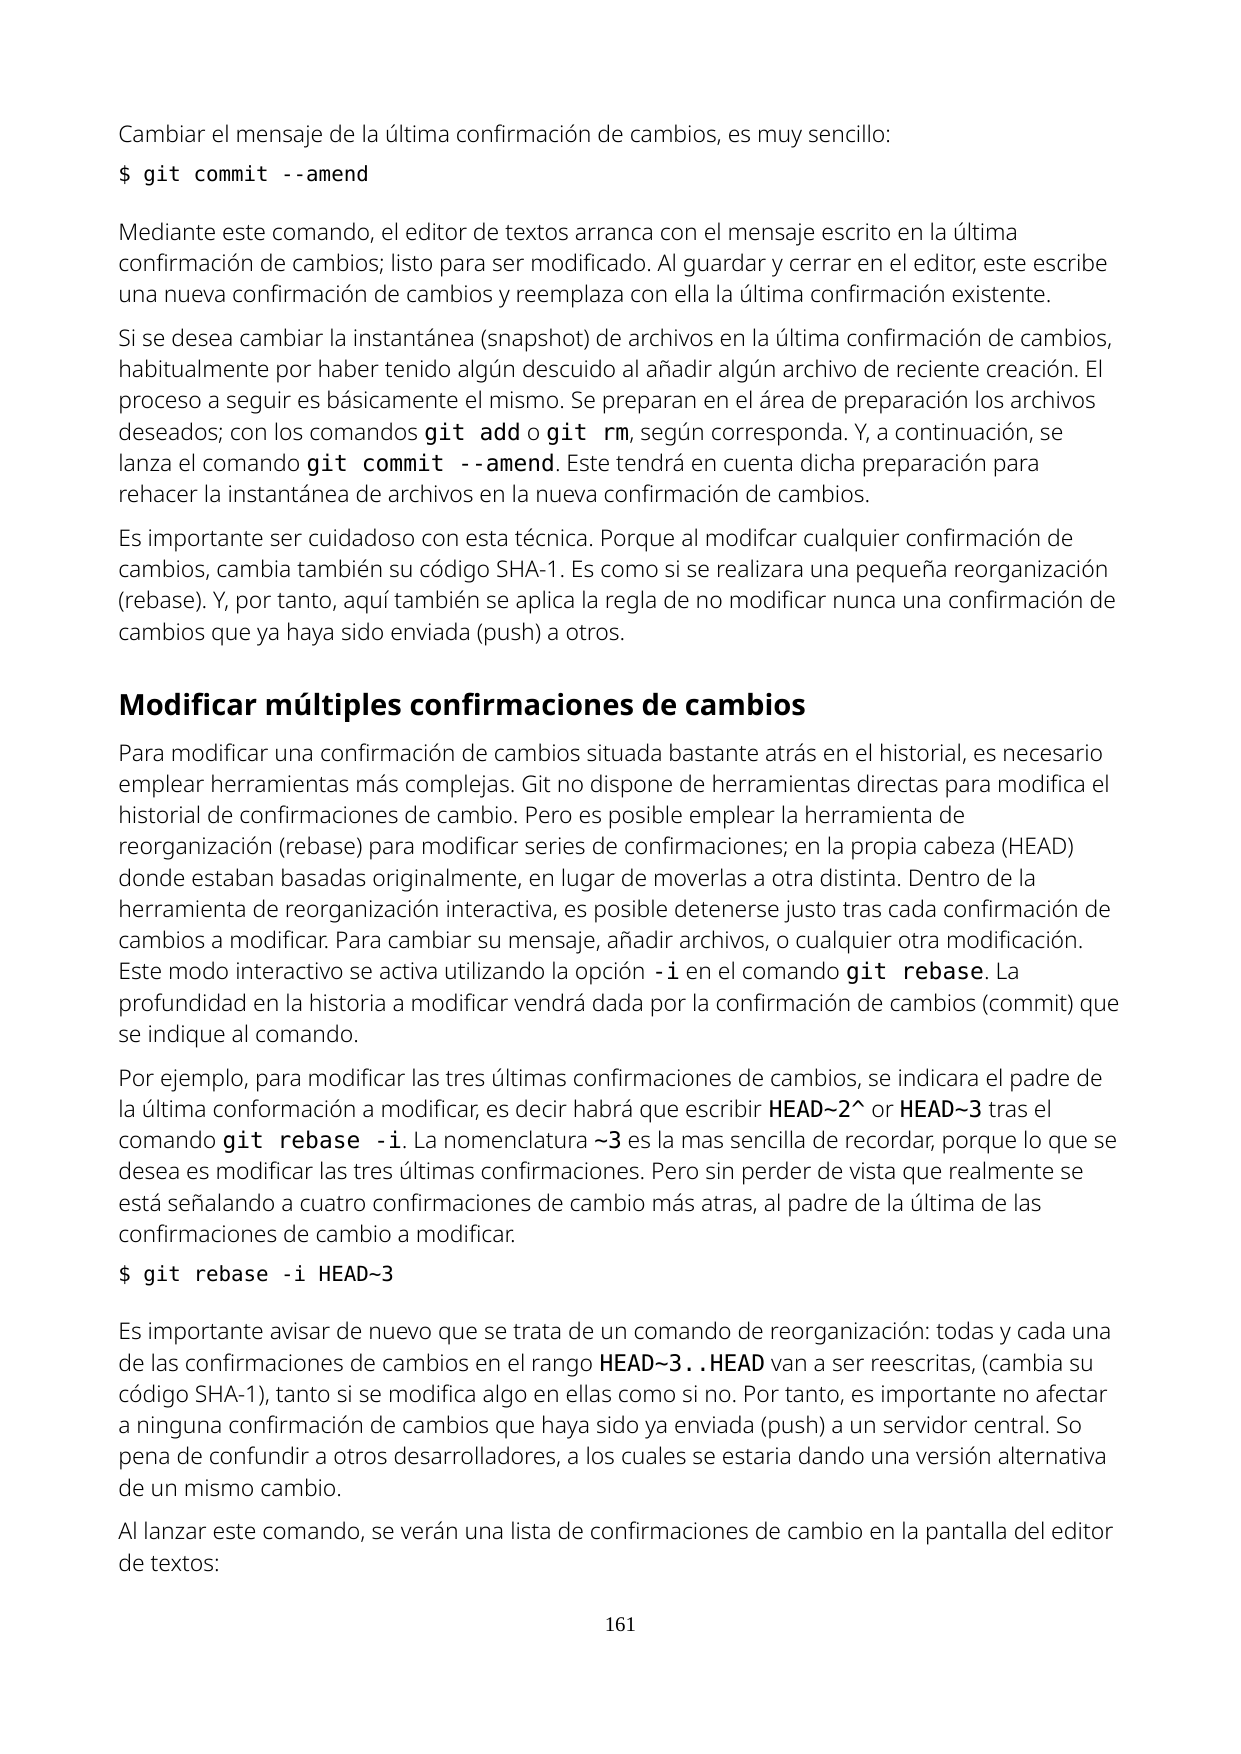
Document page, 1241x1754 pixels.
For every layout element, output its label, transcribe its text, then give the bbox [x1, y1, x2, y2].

text $ git commit --amend [118, 162, 1122, 186]
text Cambiar el mensaje de la última confirmación de cambios, es muy sencillo: [118, 118, 1122, 149]
subtitle Modificar múltiples confirmaciones de cambios [118, 684, 1122, 724]
text Es importante ser cuidadoso con esta técnica. Porque al modifcar cualquier confirmación de cambios, cambia también su código SHA-1. Es como si se realizara una pequeña reorganización (rebase). Y, por tanto, aquí también se aplica la regla de no modificar nunca una confirmación de cambios que ya haya sido enviada (push) a otros. [118, 522, 1122, 647]
text Es importante avisar de nuevo que se trata de un comando de reorganización: todas y cada una de las confirmaciones de cambios en el rango HEAD~3..HEAD van a ser reescritas, (cambia su código SHA-1), tanto si se modifica algo en ellas como si no. Por tanto, es importante no afectar a ninguna confirmación de cambios que haya sido ya enviada (push) a un servidor central. So pena de confundir a otros desarrolladores, a los cuales se estaria dando una versión alternativa de un mismo cambio. [118, 1315, 1122, 1503]
text Mediante este comando, el editor de textos arranca con el mensaje escrito en la última confirmación de cambios; listo para ser modificado. Al guardar y cerrar en el editor, este escribe una nueva confirmación de cambios y reemplaza con ella la última confirmación existente. [118, 216, 1122, 309]
text $ git rebase -i HEAD~3 [118, 1262, 1122, 1286]
text Por ejemplo, para modificar las tres últimas confirmaciones de cambios, se indicara el padre de la última conformación a modificar, es decir habrá que escribir HEAD~2^ or HEAD~3 tras el comando git rebase -i. La nomenclatura ~3 es la mas sencilla de recordar, porque lo que se desea es modificar las tres últimas confirmaciones. Pero sin perder de vista que realmente se está señalando a cuatro confirmaciones de cambio más atras, al padre de la última de las confirmaciones de cambio a modificar. [118, 1062, 1122, 1249]
text Si se desea cambiar la instantánea (snapshot) de archivos en la última confirmación de cambios, habitualmente por haber tenido algún descuido al añadir algún archivo de reciente creación. El proceso a seguir es básicamente el mismo. Se preparan en el área de preparación los archivos deseados; con los comandos git add o git rm, según corresponda. Y, a continuación, se lanza el comando git commit --amend. Este tendrá en cuenta dicha preparación para rehacer la instantánea de archivos en la nueva confirmación de cambios. [118, 322, 1122, 509]
text Al lanzar este comando, se verán una lista de confirmaciones de cambio en la pantalla del editor de textos: [118, 1515, 1122, 1578]
text Para modificar una confirmación de cambios situada bastante atrás en el historial, es necesario emplear herramientas más complejas. Git no dispone de herramientas directas para modifica el historial de confirmaciones de cambio. Pero es posible emplear la herramienta de reorganización (rebase) para modificar series de confirmaciones; en la propia cabeza (HEAD) donde estaban basadas originalmente, en lugar de moverlas a otra distinta. Dentro de la herramienta de reorganización interactiva, es posible detenerse justo tras cada confirmación de cambios a modificar. Para cambiar su mensaje, añadir archivos, o cualquier otra modificación. Este modo interactivo se activa utilizando la opción -i en el comando git rebase. La profundidad en la historia a modificar vendrá dada por la confirmación de cambios (commit) que se indique al comando. [118, 737, 1122, 1049]
